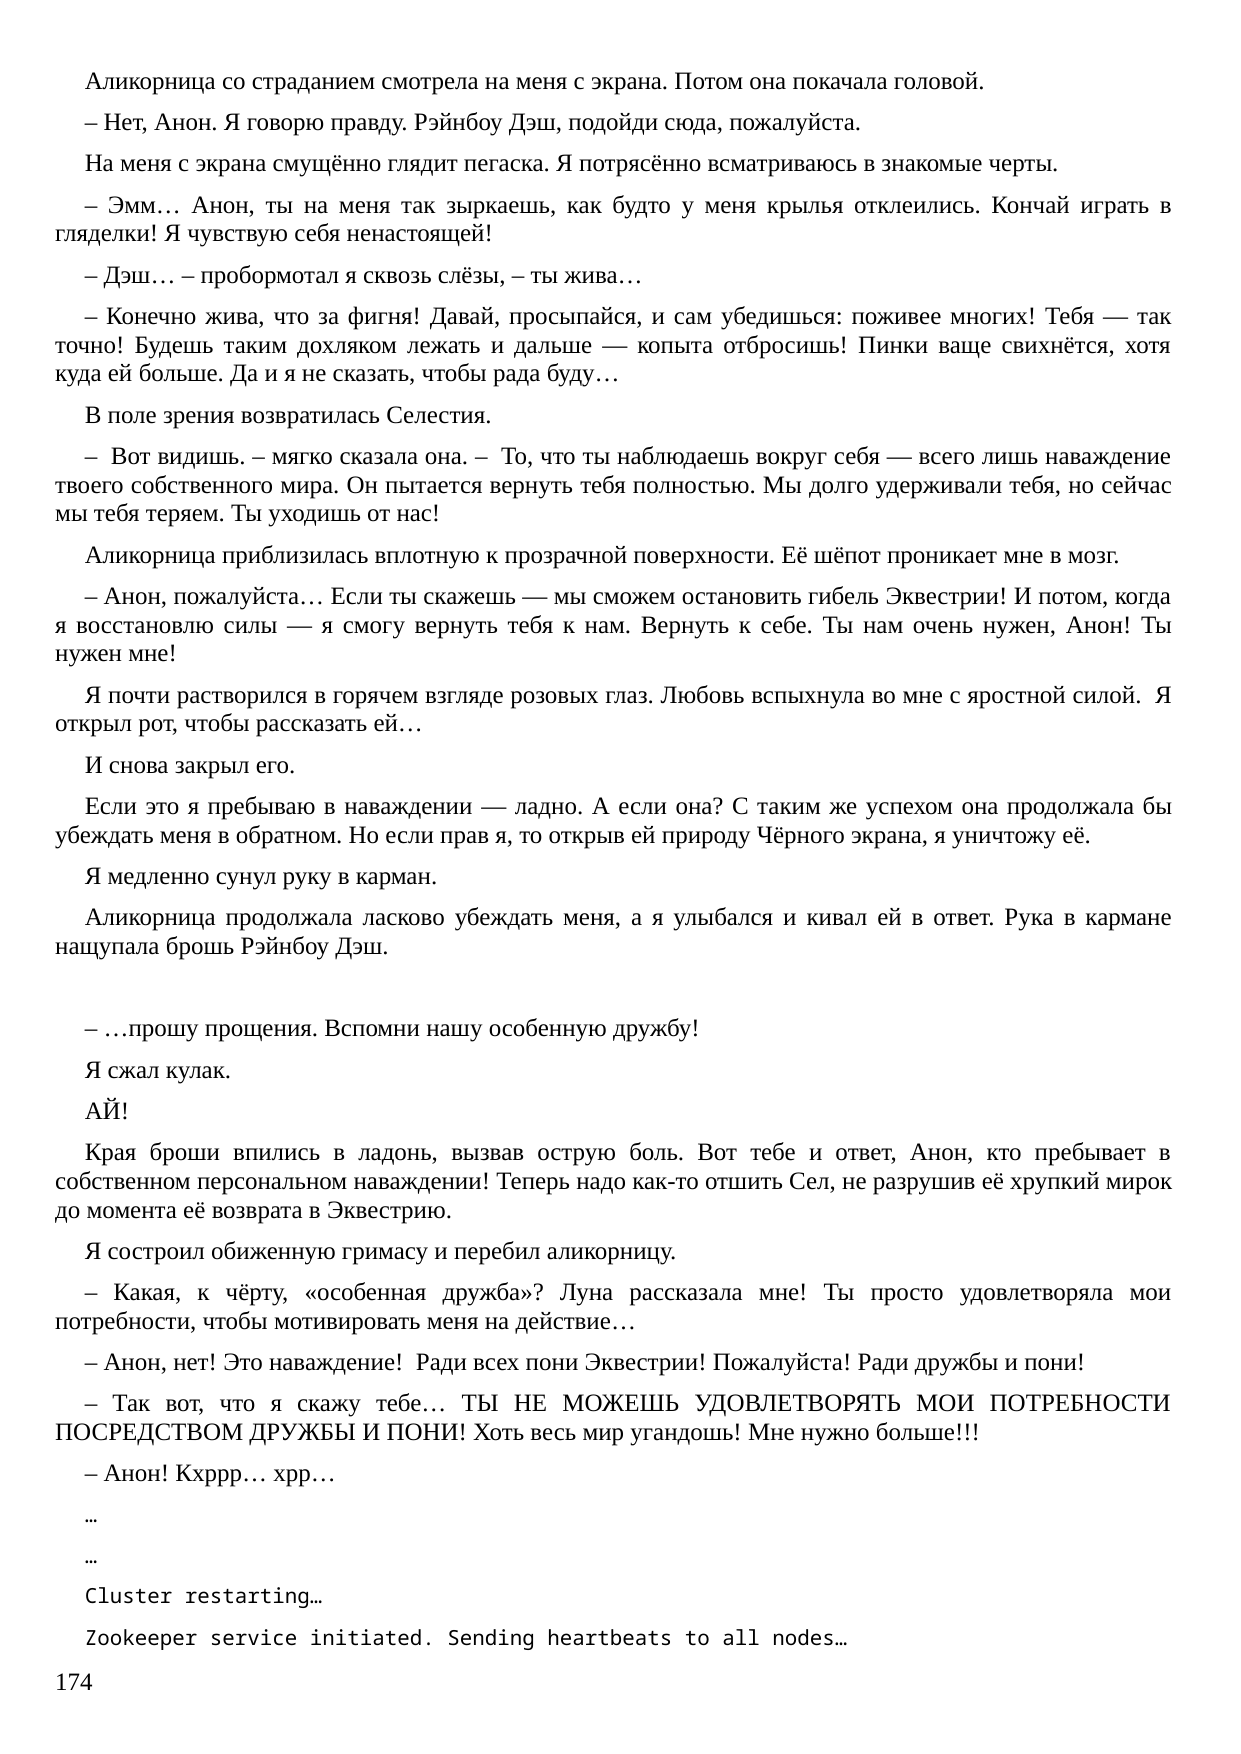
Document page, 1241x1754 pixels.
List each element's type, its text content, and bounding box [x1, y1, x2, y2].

text … [55, 1500, 1173, 1528]
text АЙ! [55, 1096, 1173, 1125]
text Аликорница со страданием смотрела на меня с экрана. Потом она покачала головой. [55, 66, 1173, 95]
text … [55, 1541, 1173, 1569]
text – Так вот, что я скажу тебе… ТЫ НЕ МОЖЕШЬ УДОВЛЕТВОРЯТЬ МОИ ПОТРЕБНОСТИ ПОСРЕДСТВОМ ДРУЖБЫ И ПОНИ! Хоть весь мир угандошь! Мне нужно больше!!! [55, 1388, 1173, 1446]
text – Конечно жива, что за фигня! Давай, просыпайся, и сам убедишься: поживее многих! Тебя — так точно! Будешь таким дохляком лежать и дальше — копыта отбросишь! Пинки ваще свихнётся, хотя куда ей больше. Да и я не сказать, чтобы рада буду… [55, 301, 1173, 387]
text – Анон! Кхррр… хрр… [55, 1458, 1173, 1487]
text Я медленно сунул руку в карман. [55, 861, 1173, 890]
text И снова закрыл его. [55, 750, 1173, 778]
text Аликорница продолжала ласково убеждать меня, а я улыбался и кивал ей в ответ. Рука в кармане нащупала брошь Рэйнбоу Дэш. [55, 902, 1173, 960]
text В поле зрения возвратилась Селестия. [55, 400, 1173, 428]
text – Какая, к чёрту, «особенная дружба»? Луна рассказала мне! Ты просто удовлетворяла мои потребности, чтобы мотивировать меня на действие… [55, 1277, 1173, 1335]
text – Эмм… Анон, ты на меня так зыркаешь, как будто у меня крылья отклеились. Кончай играть в гляделки! Я чувствую себя ненастоящей! [55, 190, 1173, 247]
text Аликорница приблизилась вплотную к прозрачной поверхности. Её шёпот проникает мне в мозг. [55, 540, 1173, 568]
text На меня с экрана смущённо глядит пегаска. Я потрясённо всматриваюсь в знакомые черты. [55, 148, 1173, 177]
text Я почти растворился в горячем взгляде розовых глаз. Любовь вспыхнула во мне с яростной силой. Я открыл рот, чтобы рассказать ей… [55, 680, 1173, 737]
text Если это я пребываю в наваждении — ладно. А если она? С таким же успехом она продолжала бы убеждать меня в обратном. Но если прав я, то открыв ей природу Чёрного экрана, я уничтожу её. [55, 791, 1173, 848]
text Края броши впились в ладонь, вызвав острую боль. Вот тебе и ответ, Анон, кто пребывает в собственном персональном наваждении! Теперь надо как-то отшить Сел, не разрушив её хрупкий мирок до момента её возврата в Эквестрию. [55, 1137, 1173, 1223]
text Cluster restarting… [55, 1582, 1173, 1610]
text – Вот видишь. – мягко сказала она. – То, что ты наблюдаешь вокруг себя — всего лишь наваждение твоего собственного мира. Он пытается вернуть тебя полностью. Мы долго удерживали тебя, но сейчас мы тебя теряем. Ты уходишь от нас! [55, 441, 1173, 527]
text – Анон, нет! Это наваждение! Ради всех пони Эквестрии! Пожалуйста! Ради дружбы и пони! [55, 1347, 1173, 1376]
text Я состроил обиженную гримасу и перебил аликорницу. [55, 1236, 1173, 1265]
text – Дэш… – пробормотал я сквозь слёзы, – ты жива… [55, 260, 1173, 288]
text – Нет, Анон. Я говорю правду. Рэйнбоу Дэш, подойди сюда, пожалуйста. [55, 107, 1173, 136]
text Zookeeper service initiated. Sending heartbeats to all nodes… [55, 1623, 1173, 1651]
text – …прошу прощения. Вспомни нашу особенную дружбу! [55, 1013, 1173, 1042]
text Я сжал кулак. [55, 1055, 1173, 1083]
text – Анон, пожалуйста… Если ты скажешь — мы сможем остановить гибель Эквестрии! И потом, когда я восстановлю силы — я смогу вернуть тебя к нам. Вернуть к себе. Ты нам очень нужен, Анон! Ты нужен мне! [55, 581, 1173, 667]
